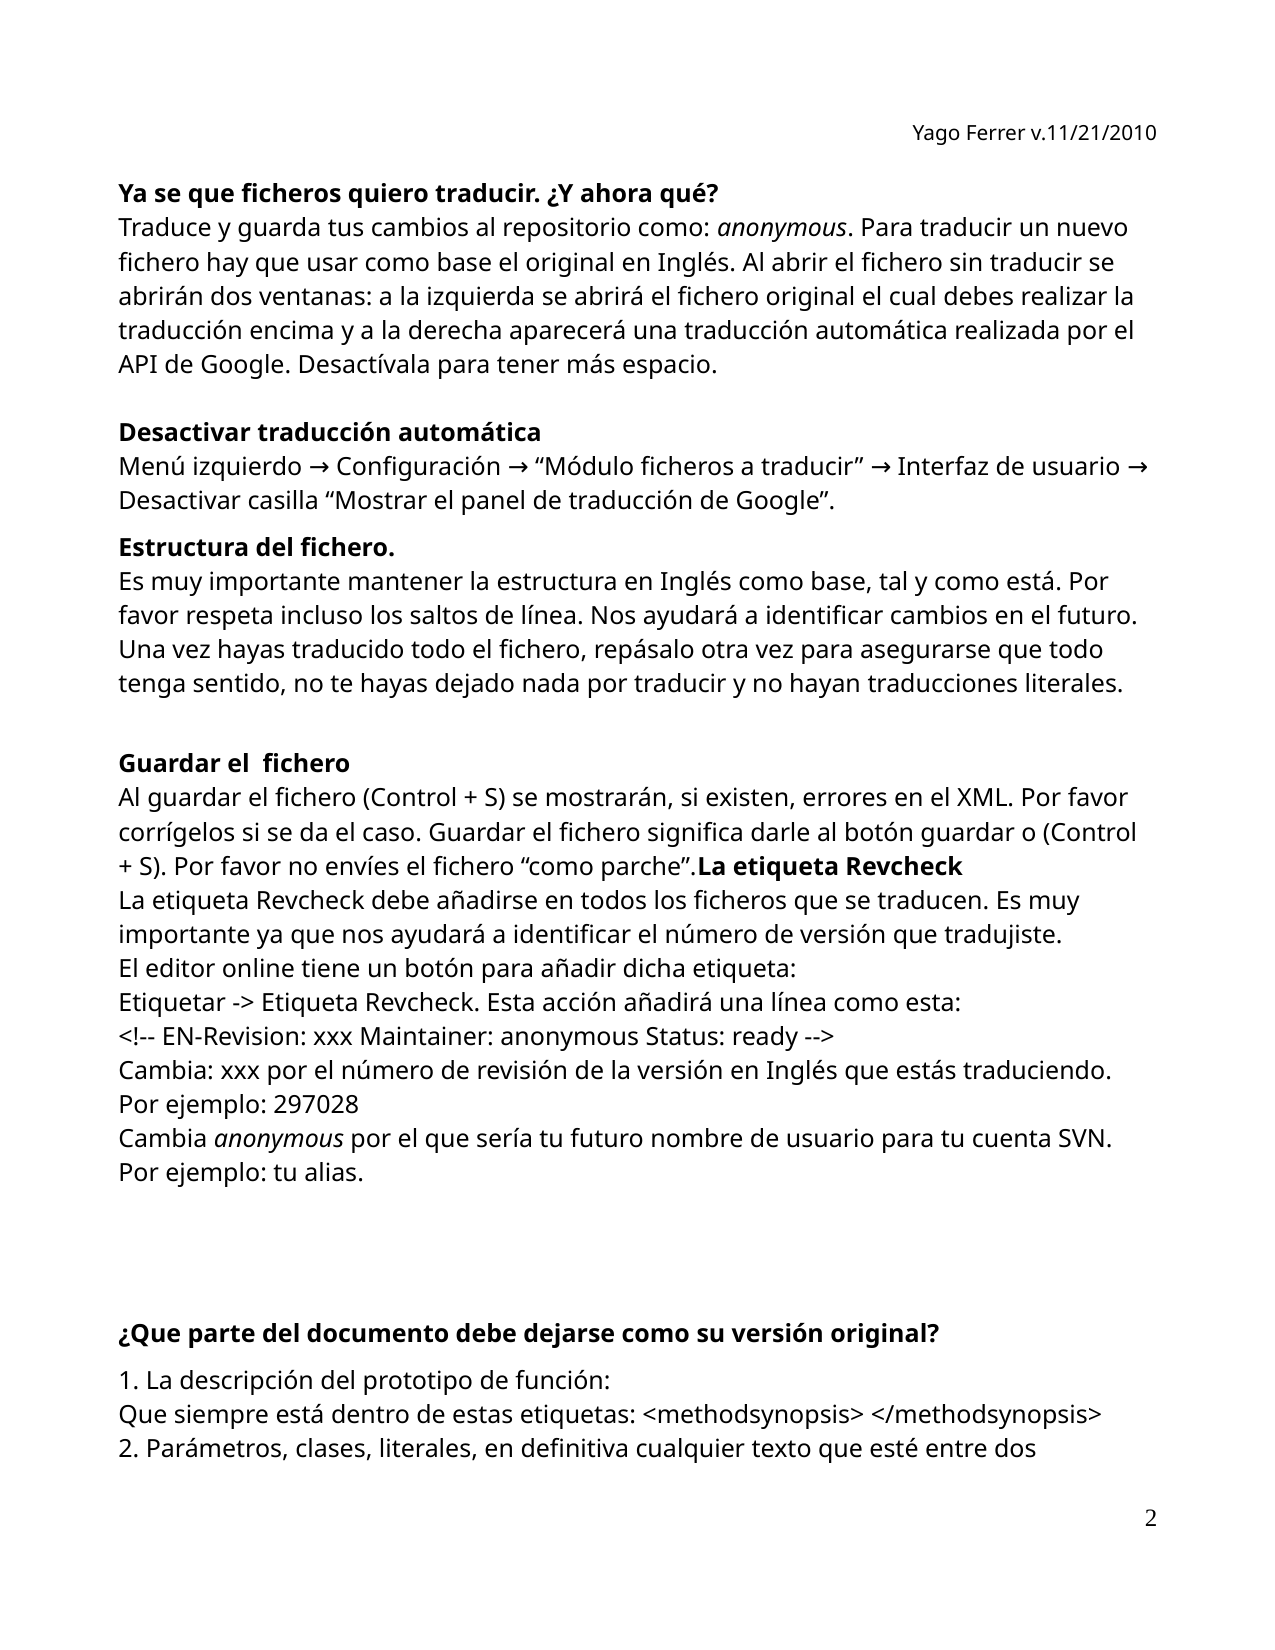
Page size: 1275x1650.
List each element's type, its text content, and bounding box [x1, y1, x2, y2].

text Guardar el fichero Al guardar el fichero (Control + S) se mostrarán, si existen, errores en el XML. Por favor corrígelos si se da el caso. Guardar el fichero significa darle al botón guardar o (Control + S). Por favor no envíes el fichero “como parche”.La etiqueta Revcheck La etiqueta Revcheck debe añadirse en todos los ficheros que se traducen. Es muy importante ya que nos ayudará a identificar el número de versión que tradujiste. El editor online tiene un botón para añadir dicha etiqueta: Etiquetar -> Etiqueta Revcheck. Esta acción añadirá una línea como esta: <!-- EN-Revision: xxx Maintainer: anonymous Status: ready --> Cambia: xxx por el número de revisión de la versión en Inglés que estás traduciendo. Por ejemplo: 297028 Cambia anonymous por el que sería tu futuro nombre de usuario para tu cuenta SVN. Por ejemplo: tu alias. [118, 746, 1157, 1189]
subtitle Ya se que ficheros quiero traducir. ¿Y ahora qué? Traduce y guarda tus cambios al repositorio como: anonymous. Para traducir un nuevo fichero hay que usar como base el original en Inglés. Al abrir el fichero sin traducir se abrirán dos ventanas: a la izquierda se abrirá el fichero original el cual debes realizar la traducción encima y a la derecha aparecerá una traducción automática realizada por el API de Google. Desactívala para tener más espacio. Desactivar traducción automática Menú izquierdo → Configuración → “Módulo ficheros a traducir” → Interfaz de usuario → Desactivar casilla “Mostrar el panel de traducción de Google”. [118, 176, 1157, 517]
text Estructura del fichero. Es muy importante mantener la estructura en Inglés como base, tal y como está. Por favor respeta incluso los saltos de línea. Nos ayudará a identificar cambios en el futuro. Una vez hayas traducido todo el fichero, repásalo otra vez para asegurarse que todo tenga sentido, no te hayas dejado nada por traducir y no hayan traducciones literales. [118, 529, 1157, 733]
text 1. La descripción del prototipo de función: Que siempre está dentro de estas etiquetas: <methodsynopsis> </methodsynopsis> 2. Parámetros, clases, literales, en definitiva cualquier texto que esté entre dos [118, 1363, 1157, 1465]
text ¿Que parte del documento debe dejarse como su versión original? [118, 1316, 1157, 1350]
